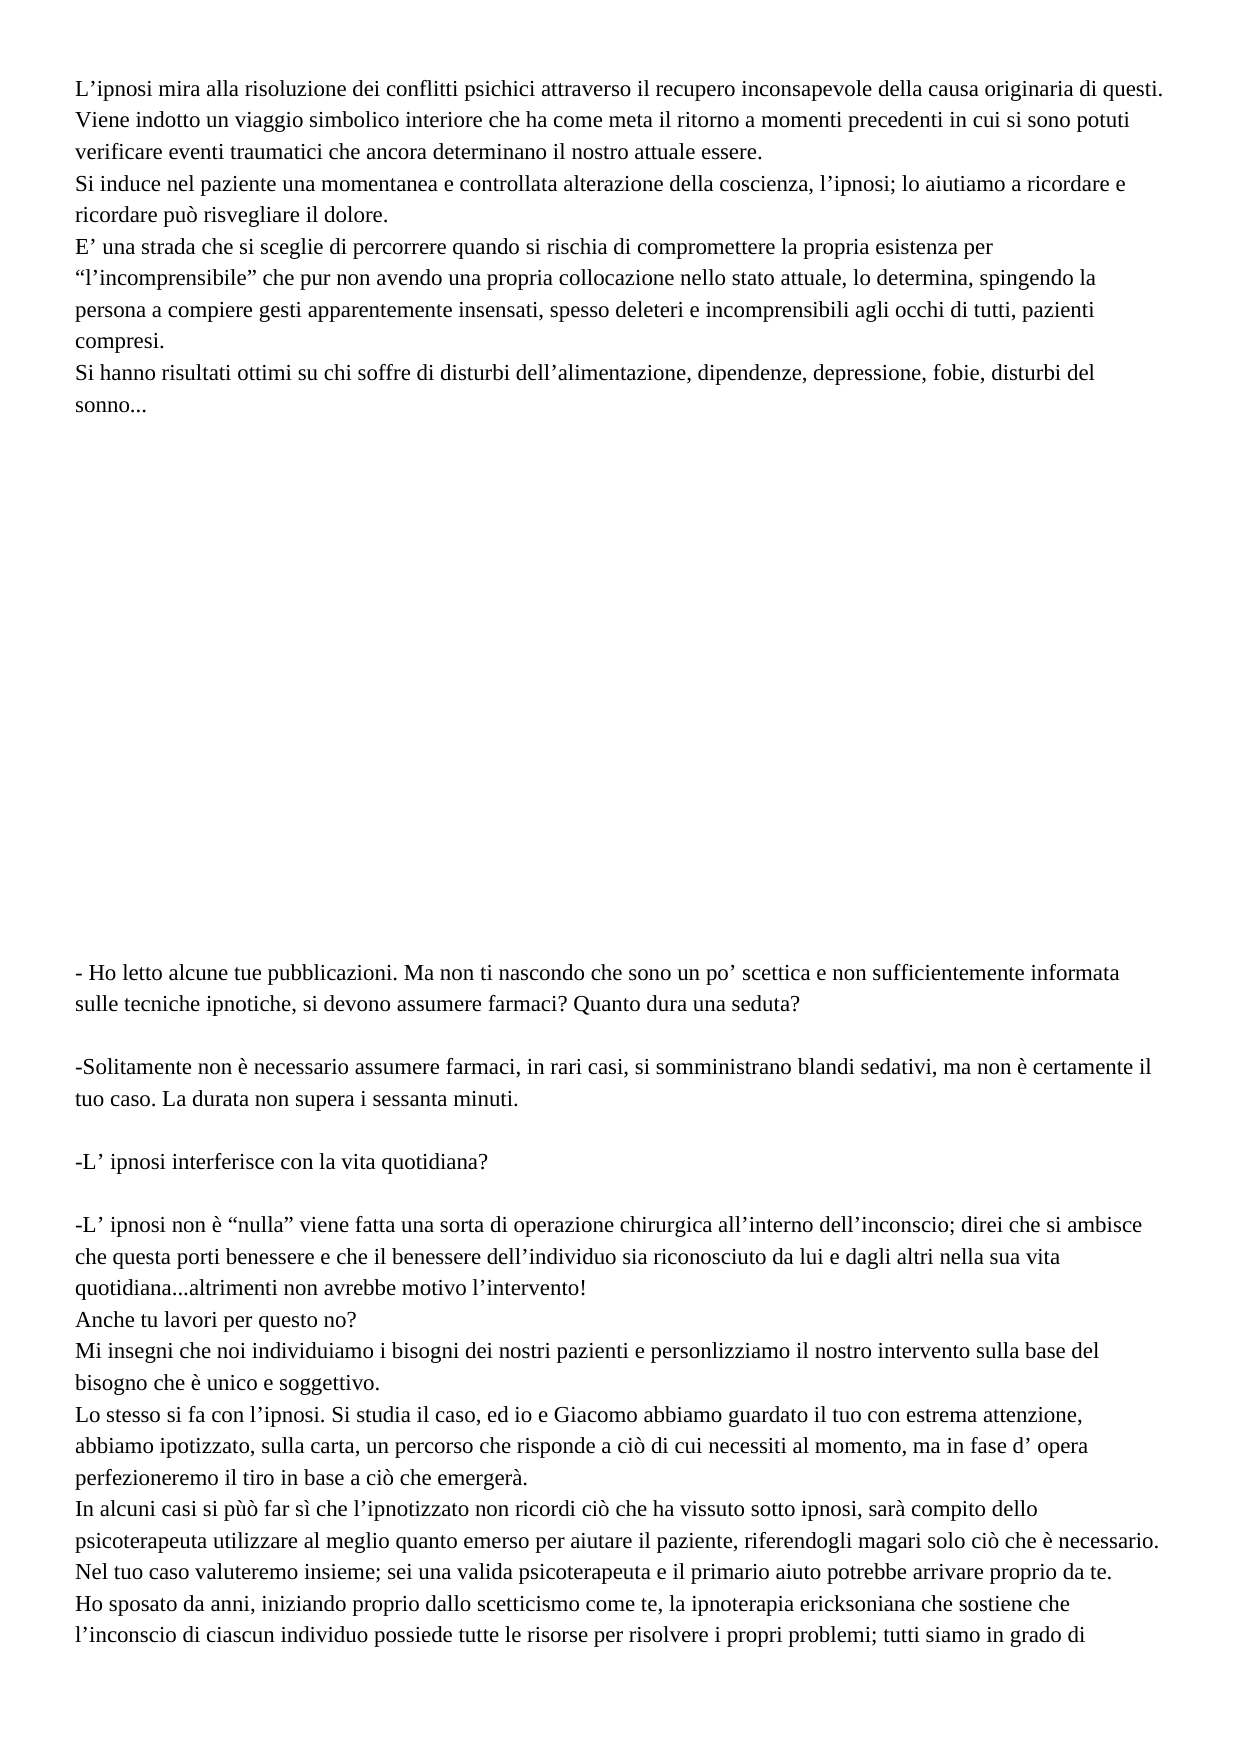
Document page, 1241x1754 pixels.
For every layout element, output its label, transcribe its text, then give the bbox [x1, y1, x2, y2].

text Viene indotto un viaggio simbolico interiore che ha come meta il ritorno a momenti precedenti in cui si sono potuti verificare eventi traumatici che ancora determinano il nostro attuale essere. [75, 107, 1165, 164]
text Si hanno risultati ottimi su chi soffre di disturbi dell’alimentazione, dipendenze, depressione, fobie, disturbi del sonno... [75, 359, 1165, 417]
text -Solitamente non è necessario assumere farmaci, in rari casi, si somministrano blandi sedativi, ma non è certamente il tuo caso. La durata non supera i sessanta minuti. [75, 1053, 1165, 1111]
text Anche tu lavori per questo no? [75, 1306, 1165, 1332]
text Ho sposato da anni, iniziando proprio dallo scetticismo come te, la ipnoterapia ericksoniana che sostiene che l’inconscio di ciascun individuo possiede tutte le risorse per risolvere i propri problemi; tutti siamo in grado di [75, 1590, 1165, 1648]
text Si induce nel paziente una momentanea e controllata alterazione della coscienza, l’ipnosi; lo aiutiamo a ricordare e ricordare può risvegliare il dolore. [75, 170, 1165, 228]
text - Ho letto alcune tue pubblicazioni. Ma non ti nascondo che sono un po’ scettica e non sufficientemente informata sulle tecniche ipnotiche, si devono assumere farmaci? Quanto dura una seduta? [75, 959, 1165, 1017]
text Mi insegni che noi individuiamo i bisogni dei nostri pazienti e personlizziamo il nostro intervento sulla base del bisogno che è unico e soggettivo. [75, 1337, 1165, 1395]
text E’ una strada che si sceglie di percorrere quando si rischia di compromettere la propria esistenza per “l’incomprensibile” che pur non avendo una propria collocazione nello stato attuale, lo determina, spingendo la persona a compiere gesti apparentemente insensati, spesso deleteri e incomprensibili agli occhi di tutti, pazienti compresi. [75, 233, 1165, 354]
text Lo stesso si fa con l’ipnosi. Si studia il caso, ed io e Giacomo abbiamo guardato il tuo con estrema attenzione, abbiamo ipotizzato, sulla carta, un percorso che risponde a ciò di cui necessiti al momento, ma in fase d’ opera perfezioneremo il tiro in base a ciò che emergerà. [75, 1401, 1165, 1490]
text -L’ ipnosi non è “nulla” viene fatta una sorta di operazione chirurgica all’interno dell’inconscio; direi che si ambisce che questa porti benessere e che il benessere dell’individuo sia riconosciuto da lui e dagli altri nella sua vita quotidiana...altrimenti non avrebbe motivo l’intervento! [75, 1211, 1165, 1301]
text In alcuni casi si pùò far sì che l’ipnotizzato non ricordi ciò che ha vissuto sotto ipnosi, sarà compito dello psicoterapeuta utilizzare al meglio quanto emerso per aiutare il paziente, riferendogli magari solo ciò che è necessario. Nel tuo caso valuteremo insieme; sei una valida psicoterapeuta e il primario aiuto potrebbe arrivare proprio da te. [75, 1495, 1165, 1585]
text -L’ ipnosi interferisce con la vita quotidiana? [75, 1148, 1165, 1174]
text L’ipnosi mira alla risoluzione dei conflitti psichici attraverso il recupero inconsapevole della causa originaria di questi. [75, 75, 1165, 101]
